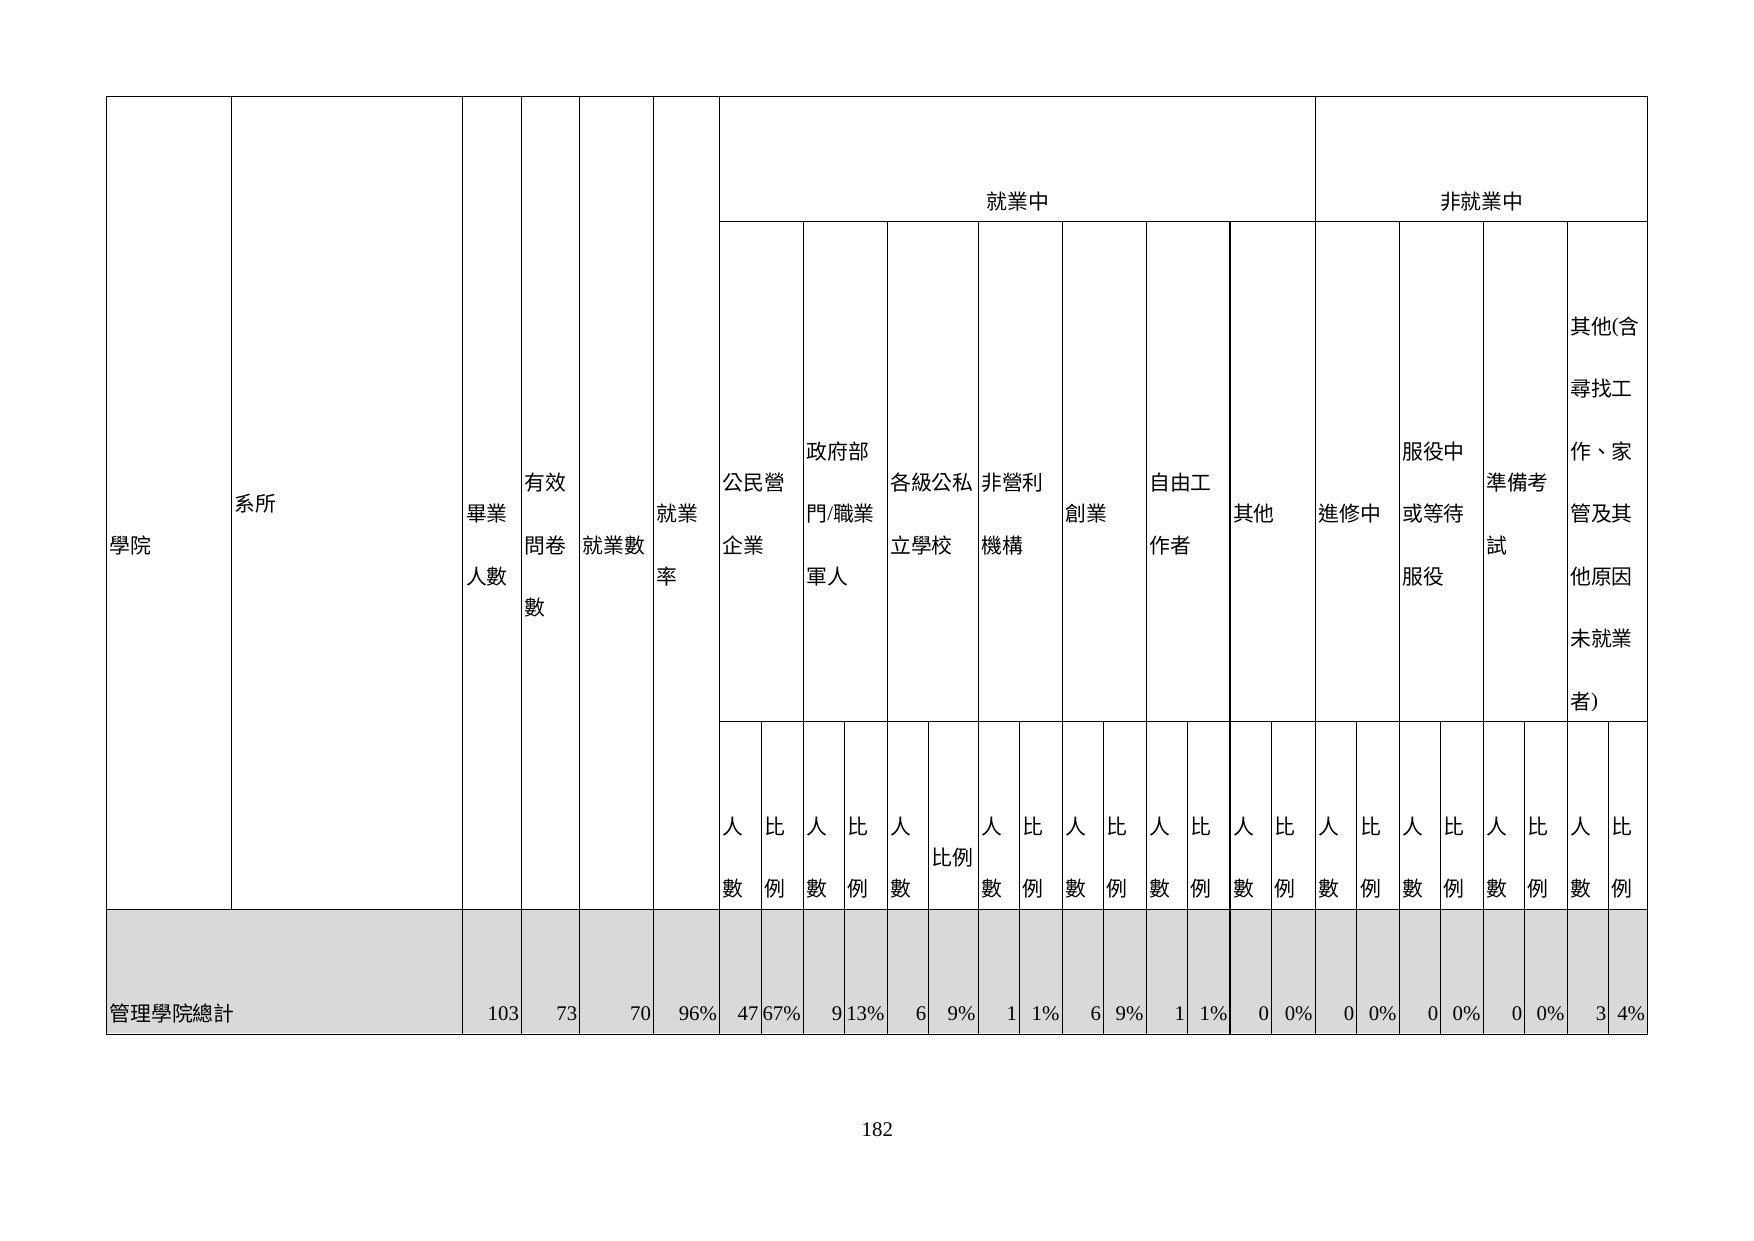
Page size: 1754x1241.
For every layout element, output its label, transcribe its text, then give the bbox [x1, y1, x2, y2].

table_header 非就業中 [1316, 97, 1647, 221]
table_cell 人數 [1231, 722, 1271, 908]
table_cell 9 [804, 910, 844, 1033]
table_cell 比例 [1104, 722, 1146, 908]
table_cell 自由工作者 [1147, 222, 1229, 721]
table_cell 比例 [929, 722, 978, 908]
table_cell 人數 [1063, 722, 1103, 908]
table_cell 6 [888, 910, 928, 1033]
table_cell 9% [929, 910, 978, 1033]
table_cell 人數 [1568, 722, 1608, 908]
table_cell 47 [720, 910, 761, 1033]
table_cell 非營利機構 [979, 222, 1062, 721]
table_cell 0% [1441, 910, 1483, 1033]
table_cell 管理學院總計 [107, 910, 462, 1033]
table_cell 13% [845, 910, 887, 1033]
table_cell 進修中 [1316, 222, 1399, 721]
table_header 就業數 [580, 97, 653, 908]
table_cell 1% [1188, 910, 1229, 1033]
table_cell 人數 [1147, 722, 1187, 908]
table_cell 人數 [888, 722, 928, 908]
table_cell 0 [1484, 910, 1524, 1033]
table_cell 70 [580, 910, 653, 1033]
table_cell 比例 [1357, 722, 1399, 908]
table_cell 其他(含尋找工作、家管及其他原因未就業者) [1568, 222, 1647, 721]
table_cell 服役中或等待服役 [1400, 222, 1483, 721]
table_header 有效問卷數 [522, 97, 579, 908]
table_header 就業中 [720, 97, 1315, 221]
table_cell 比例 [1525, 722, 1567, 908]
table_cell 6 [1063, 910, 1103, 1033]
table_cell 準備考試 [1484, 222, 1567, 721]
table_cell 人數 [979, 722, 1019, 908]
table_cell 0 [1400, 910, 1440, 1033]
table_cell 比例 [1272, 722, 1315, 908]
table_cell 比例 [845, 722, 887, 908]
table_cell 0 [1231, 910, 1271, 1033]
table_cell 0 [1316, 910, 1356, 1033]
table_cell 人數 [1484, 722, 1524, 908]
table_cell 73 [522, 910, 579, 1033]
table_cell 比例 [762, 722, 803, 908]
table_header 系所 [232, 97, 462, 908]
table_cell 人數 [804, 722, 844, 908]
table_cell 政府部門/職業軍人 [804, 222, 887, 721]
table_cell 人數 [1400, 722, 1440, 908]
table_cell 比例 [1020, 722, 1062, 908]
table_cell 創業 [1063, 222, 1146, 721]
table_cell 其他 [1231, 222, 1315, 721]
table_header 學院 [107, 97, 231, 908]
table_cell 比例 [1441, 722, 1483, 908]
table_cell 各級公私立學校 [888, 222, 978, 721]
table_header 畢業人數 [463, 97, 521, 908]
table_cell 103 [463, 910, 521, 1033]
table_cell 96% [654, 910, 719, 1033]
table_cell 9% [1104, 910, 1146, 1033]
table_cell 比例 [1188, 722, 1229, 908]
table_header 就業率 [654, 97, 719, 908]
table_cell 公民營企業 [720, 222, 803, 721]
table_cell 1% [1020, 910, 1062, 1033]
table_cell 比例 [1609, 722, 1647, 908]
table_cell 0% [1525, 910, 1567, 1033]
table_cell 1 [979, 910, 1019, 1033]
table_cell 67% [762, 910, 803, 1033]
table_cell 人數 [720, 722, 761, 908]
table_cell 0% [1357, 910, 1399, 1033]
table_cell 3 [1568, 910, 1608, 1033]
table_cell 4% [1609, 910, 1647, 1033]
table_cell 1 [1147, 910, 1187, 1033]
table_cell 0% [1272, 910, 1315, 1033]
table_cell 人數 [1316, 722, 1356, 908]
